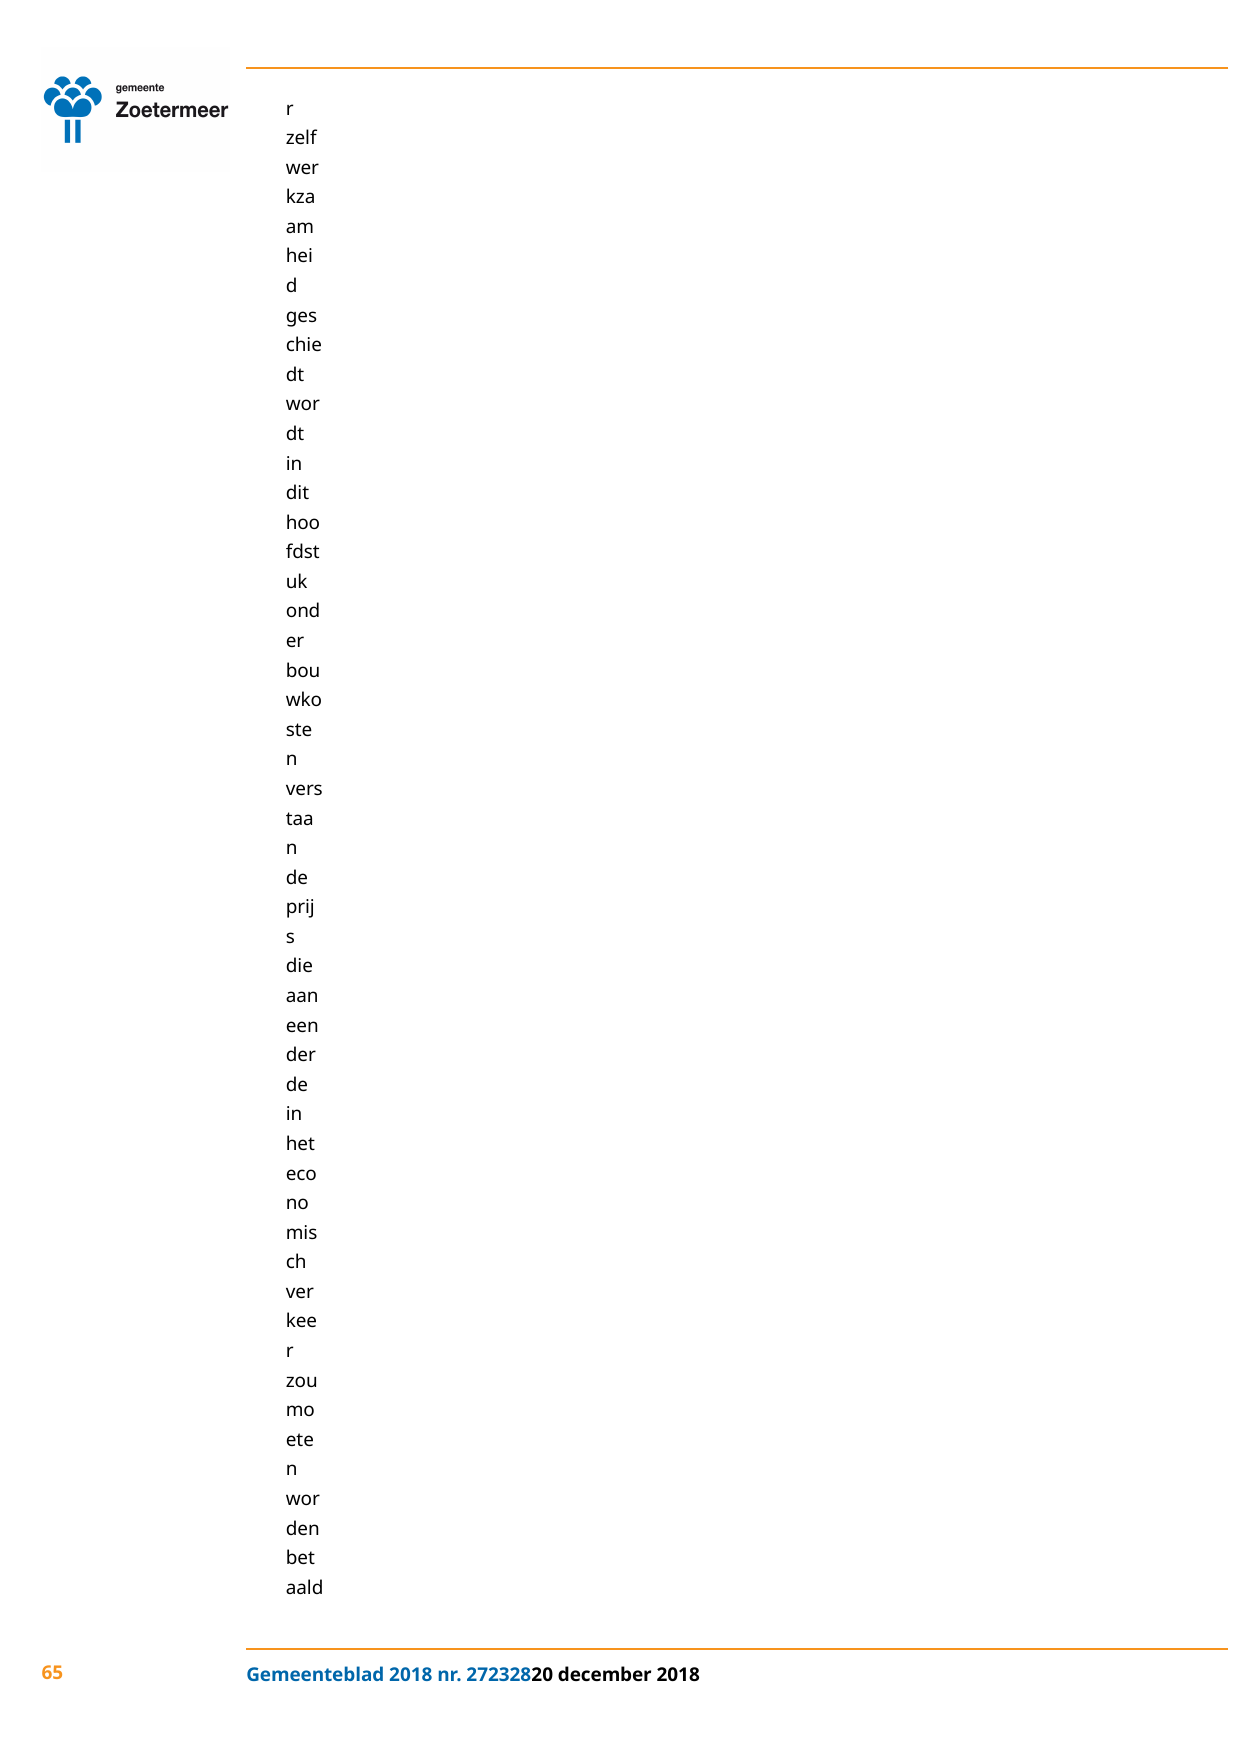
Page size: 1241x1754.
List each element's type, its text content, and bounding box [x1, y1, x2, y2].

table_cell [323, 95, 361, 1600]
table_cell [248, 95, 286, 1600]
table_cell r zelfwerkzaamheid geschiedt wordt in dit hoofdstuk onder bouwkosten verstaan de prijs die aan een derde in het economisch verkeer zou moeten worden betaald [286, 95, 323, 1600]
picture [41, 47, 231, 172]
table_cell [361, 95, 398, 1600]
